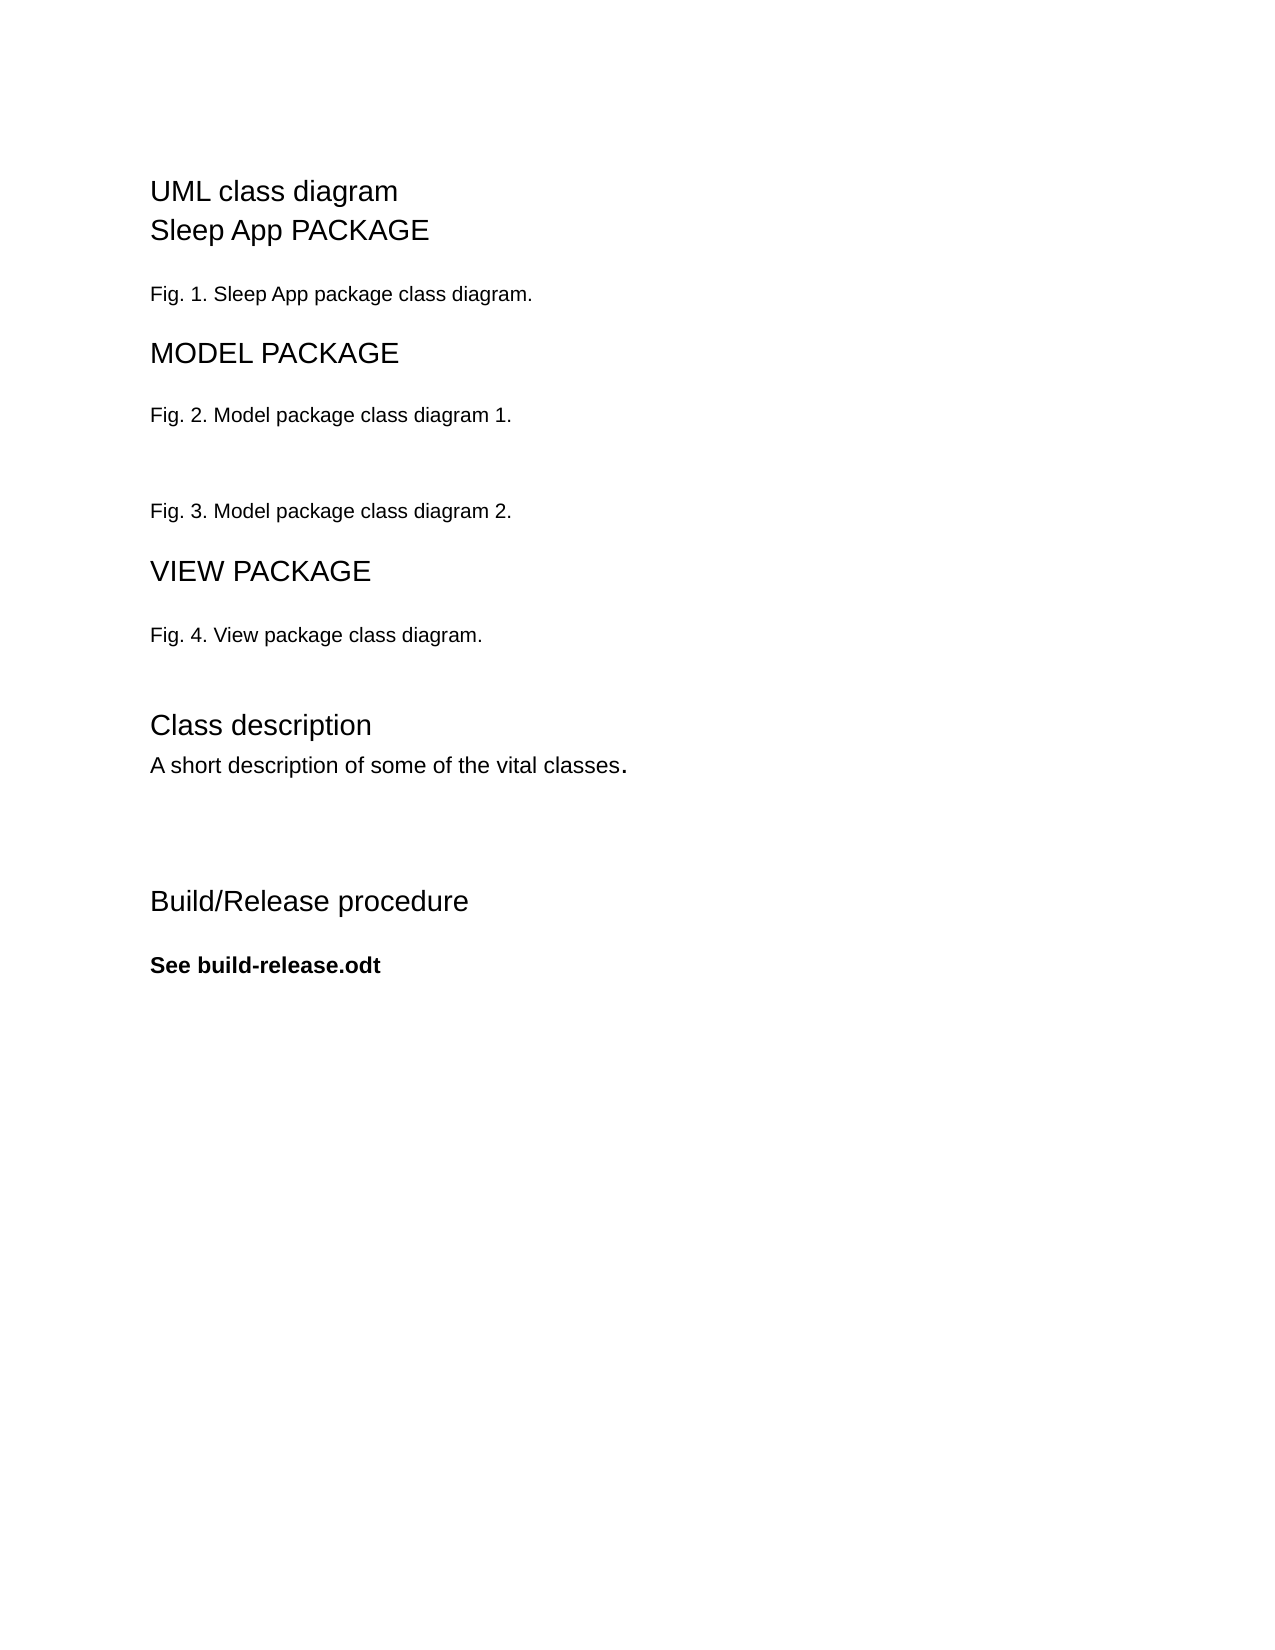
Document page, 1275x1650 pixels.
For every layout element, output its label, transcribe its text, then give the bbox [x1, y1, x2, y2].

text VIEW PACKAGE [150, 554, 1125, 587]
text Build/Release procedure [150, 884, 1125, 917]
text Fig. 1. Sleep App package class diagram. [150, 281, 1125, 305]
text Sleep App PACKAGE [150, 213, 1125, 246]
text A short description of some of the vital classes. [150, 746, 1125, 780]
text Fig. 3. Model package class diagram 2. [150, 499, 1125, 523]
text Fig. 4. View package class diagram. [150, 622, 1125, 646]
text UML class diagram [150, 174, 1125, 208]
text See build-release.odt [150, 952, 1125, 979]
text Class description [150, 708, 1125, 741]
text MODEL PACKAGE [150, 336, 1125, 370]
text Fig. 2. Model package class diagram 1. [150, 402, 1125, 426]
